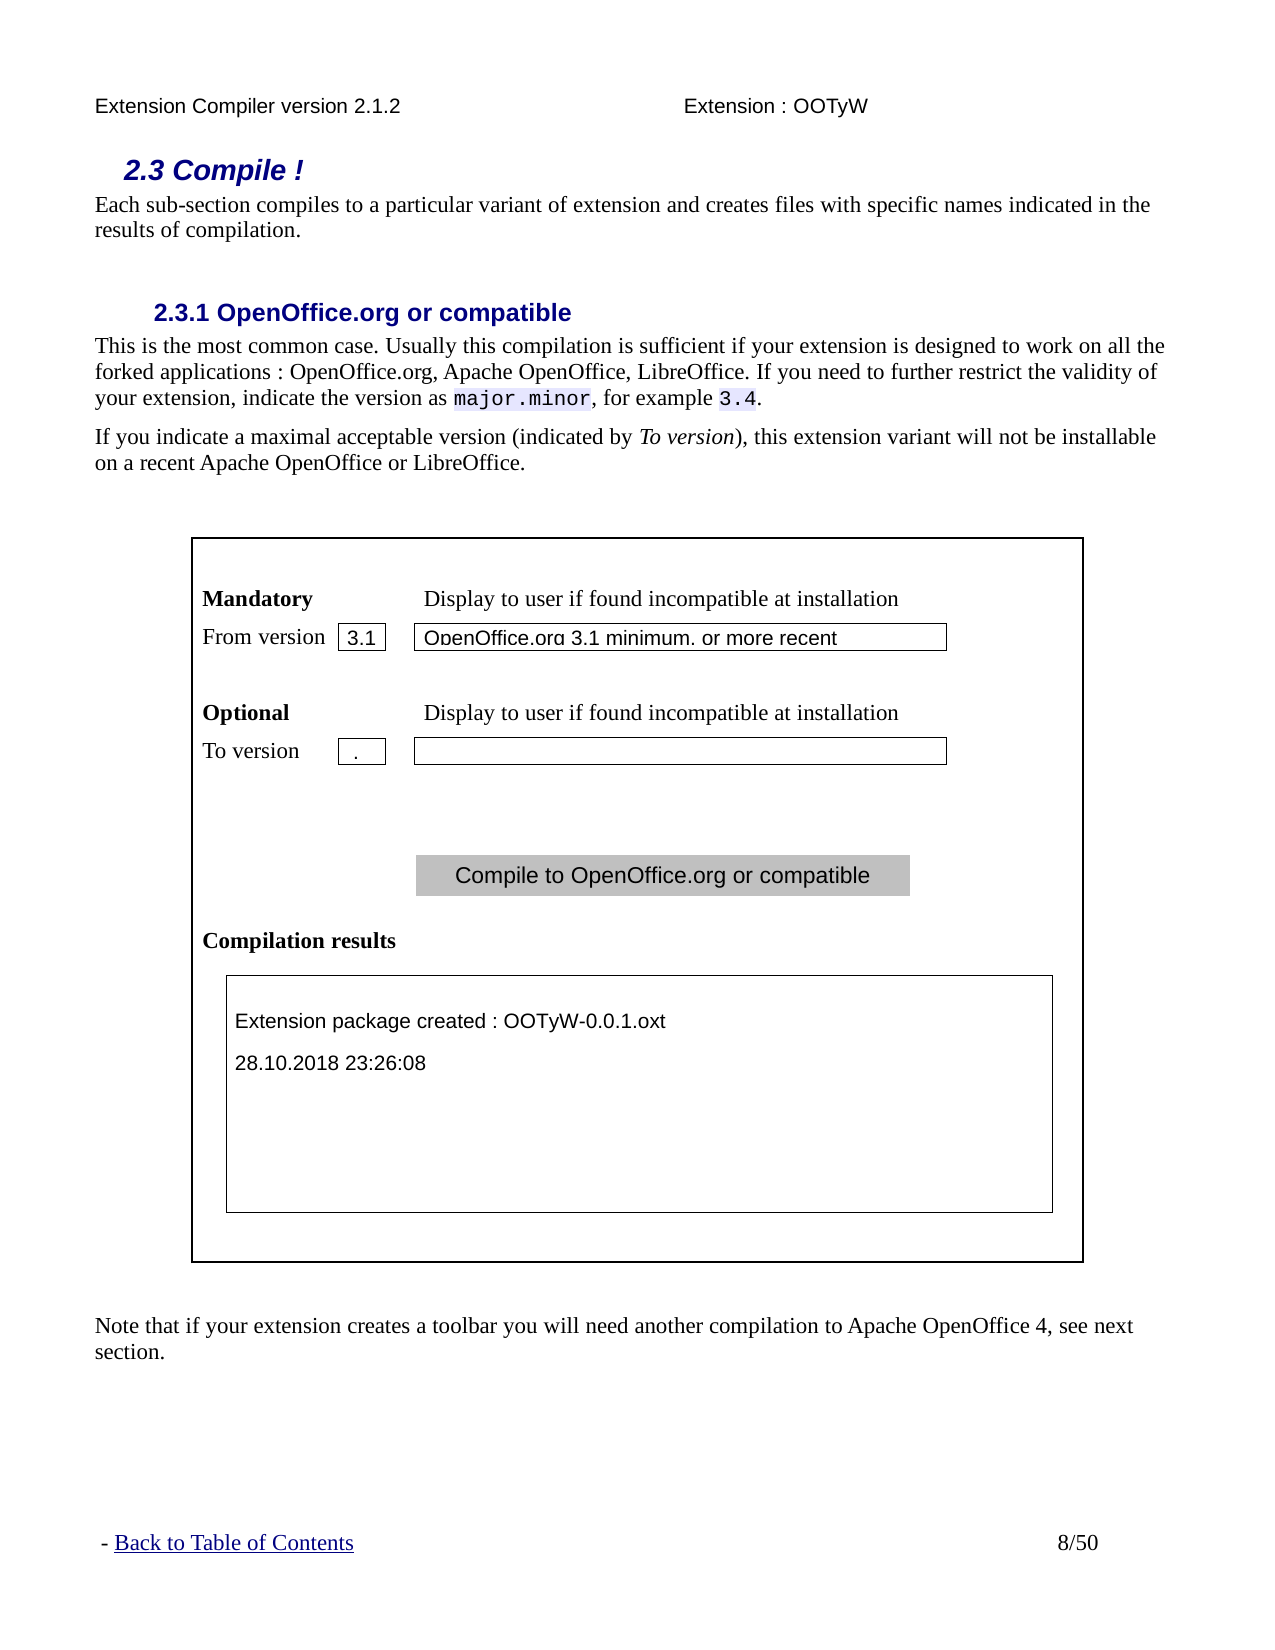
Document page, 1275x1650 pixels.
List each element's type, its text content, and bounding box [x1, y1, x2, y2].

text [386, 624, 414, 650]
text Compilation results [202, 928, 1073, 954]
text Each sub-section compiles to a particular variant of extension and creates files with specific names indicated in the results of compilation. [94, 192, 1181, 243]
text Note that if your extension creates a toolbar you will need another compilation to Apache OpenOffice 4, see next section. [94, 1313, 1181, 1364]
subtitle Compile ! [124, 153, 1181, 186]
subtitle OpenOffice.org or compatible [153, 299, 1181, 327]
text Optional Display to user if found incompatible at installation [202, 700, 1073, 726]
text To version [202, 738, 338, 764]
text If you indicate a maximal acceptable version (indicated by To version), this extension variant will not be installable on a recent Apache OpenOffice or LibreOffice. [94, 424, 1181, 475]
text This is the most common case. Usually this compilation is sufficient if your extension is designed to work on all the forked applications : OpenOffice.org, Apache OpenOffice, LibreOffice. If you need to further restrict the validity of your extension, indicate the version as major.minor, for example 3.4. [94, 333, 1181, 411]
text [386, 738, 414, 764]
text [947, 738, 1073, 764]
text From version [202, 624, 338, 650]
text [947, 624, 1073, 650]
text Mandatory Display to user if found incompatible at installation [202, 586, 1073, 612]
